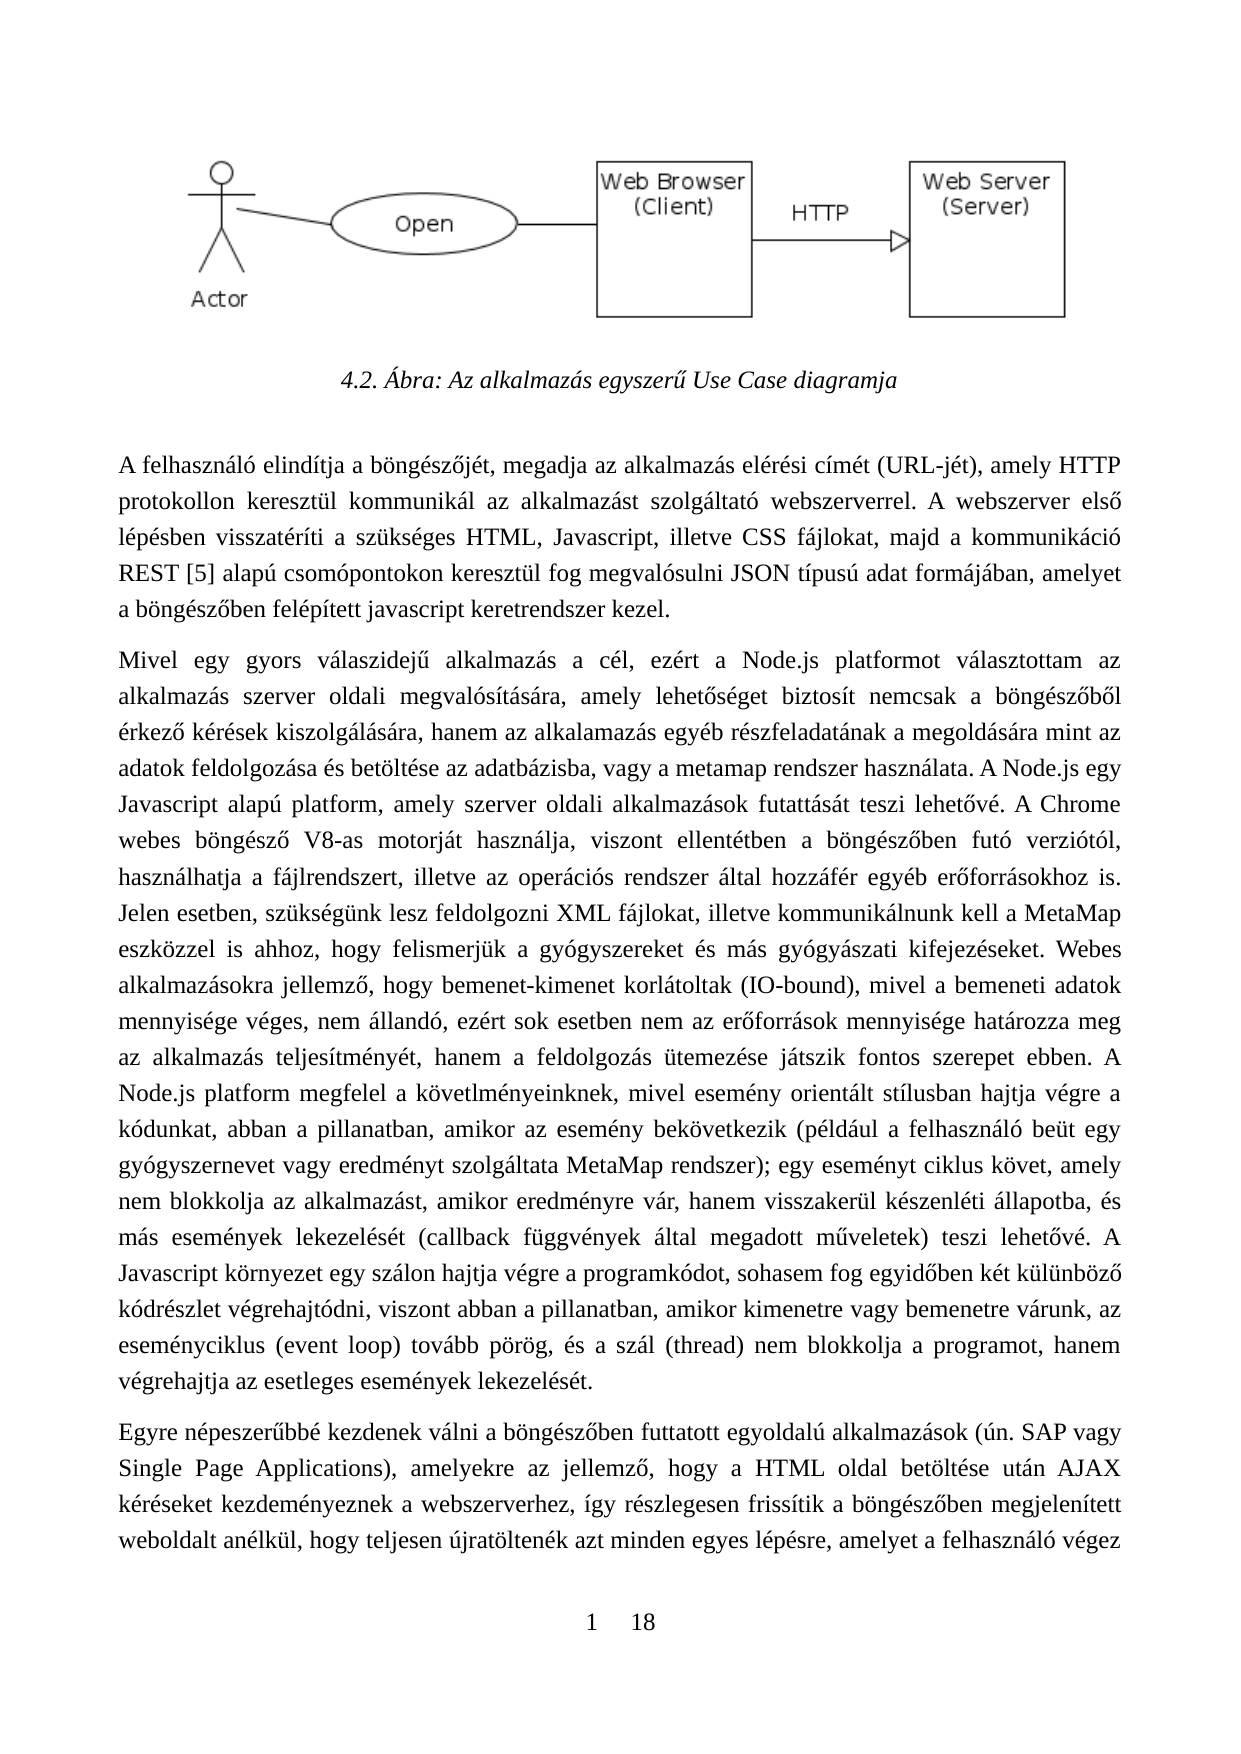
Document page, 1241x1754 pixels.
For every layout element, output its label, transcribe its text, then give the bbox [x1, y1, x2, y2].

subtitle 4.2. Ábra: Az alkalmazás egyszerű Use Case diagramja [144, 365, 1097, 394]
subtitle Egyre népeszerűbbé kezdenek válni a böngészőben futtatott egyoldalú alkalmazások (ún. SAP vagy Single Page Applications), amelyekre az jellemző, hogy a HTML oldal betöltése után AJAX kéréseket kezdeményeznek a webszerverhez, így részlegesen frissítik a böngészőben megjelenített weboldalt anélkül, hogy teljesen újratöltenék azt minden egyes lépésre, amelyet a felhasználó végez [118, 1412, 1122, 1556]
subtitle A felhasználó elindítja a böngészőjét, megadja az alkalmazás elérési címét (URL-jét), amely HTTP protokollon keresztül kommunikál az alkalmazást szolgáltató webszerverrel. A webszerver első lépésben visszatéríti a szükséges HTML, Javascript, illetve CSS fájlokat, majd a kommunikáció REST [5] alapú csomópontokon keresztül fog megvalósulni JSON típusú adat formájában, amelyet a böngészőben felépített javascript keretrendszer kezel. [118, 445, 1122, 625]
picture [143, 130, 1097, 365]
subtitle Mivel egy gyors válaszidejű alkalmazás a cél, ezért a Node.js platformot választottam az alkalmazás szerver oldali megvalósítására, amely lehetőséget biztosít nemcsak a böngészőből érkező kérések kiszolgálására, hanem az alkalamazás egyéb részfeladatának a megoldására mint az adatok feldolgozása és betöltése az adatbázisba, vagy a metamap rendszer használata. A Node.js egy Javascript alapú platform, amely szerver oldali alkalmazások futattását teszi lehetővé. A Chrome webes böngésző V8-as motorját használja, viszont ellentétben a böngészőben futó verziótól, használhatja a fájlrendszert, illetve az operációs rendszer által hozzáfér egyéb erőforrásokhoz is. Jelen esetben, szükségünk lesz feldolgozni XML fájlokat, illetve kommunikálnunk kell a MetaMap eszközzel is ahhoz, hogy felismerjük a gyógyszereket és más gyógyászati kifejezéseket. Webes alkalmazásokra jellemző, hogy bemenet-kimenet korlátoltak (IO-bound), mivel a bemeneti adatok mennyisége véges, nem állandó, ezért sok esetben nem az erőforrások mennyisége határozza meg az alkalmazás teljesítményét, hanem a feldolgozás ütemezése játszik fontos szerepet ebben. A Node.js platform megfelel a követlményeinknek, mivel esemény orientált stílusban hajtja végre a kódunkat, abban a pillanatban, amikor az esemény bekövetkezik (például a felhasználó beüt egy gyógyszernevet vagy eredményt szolgáltata MetaMap rendszer); egy eseményt ciklus követ, amely nem blokkolja az alkalmazást, amikor eredményre vár, hanem visszakerül készenléti állapotba, és más események lekezelését (callback függvények által megadott műveletek) teszi lehetővé. A Javascript környezet egy szálon hajtja végre a programkódot, sohasem fog egyidőben két külünböző kódrészlet végrehajtódni, viszont abban a pillanatban, amikor kimenetre vagy bemenetre várunk, az eseményciklus (event loop) tovább pörög, és a szál (thread) nem blokkolja a programot, hanem végrehajtja az esetleges események lekezelését. [118, 640, 1122, 1397]
